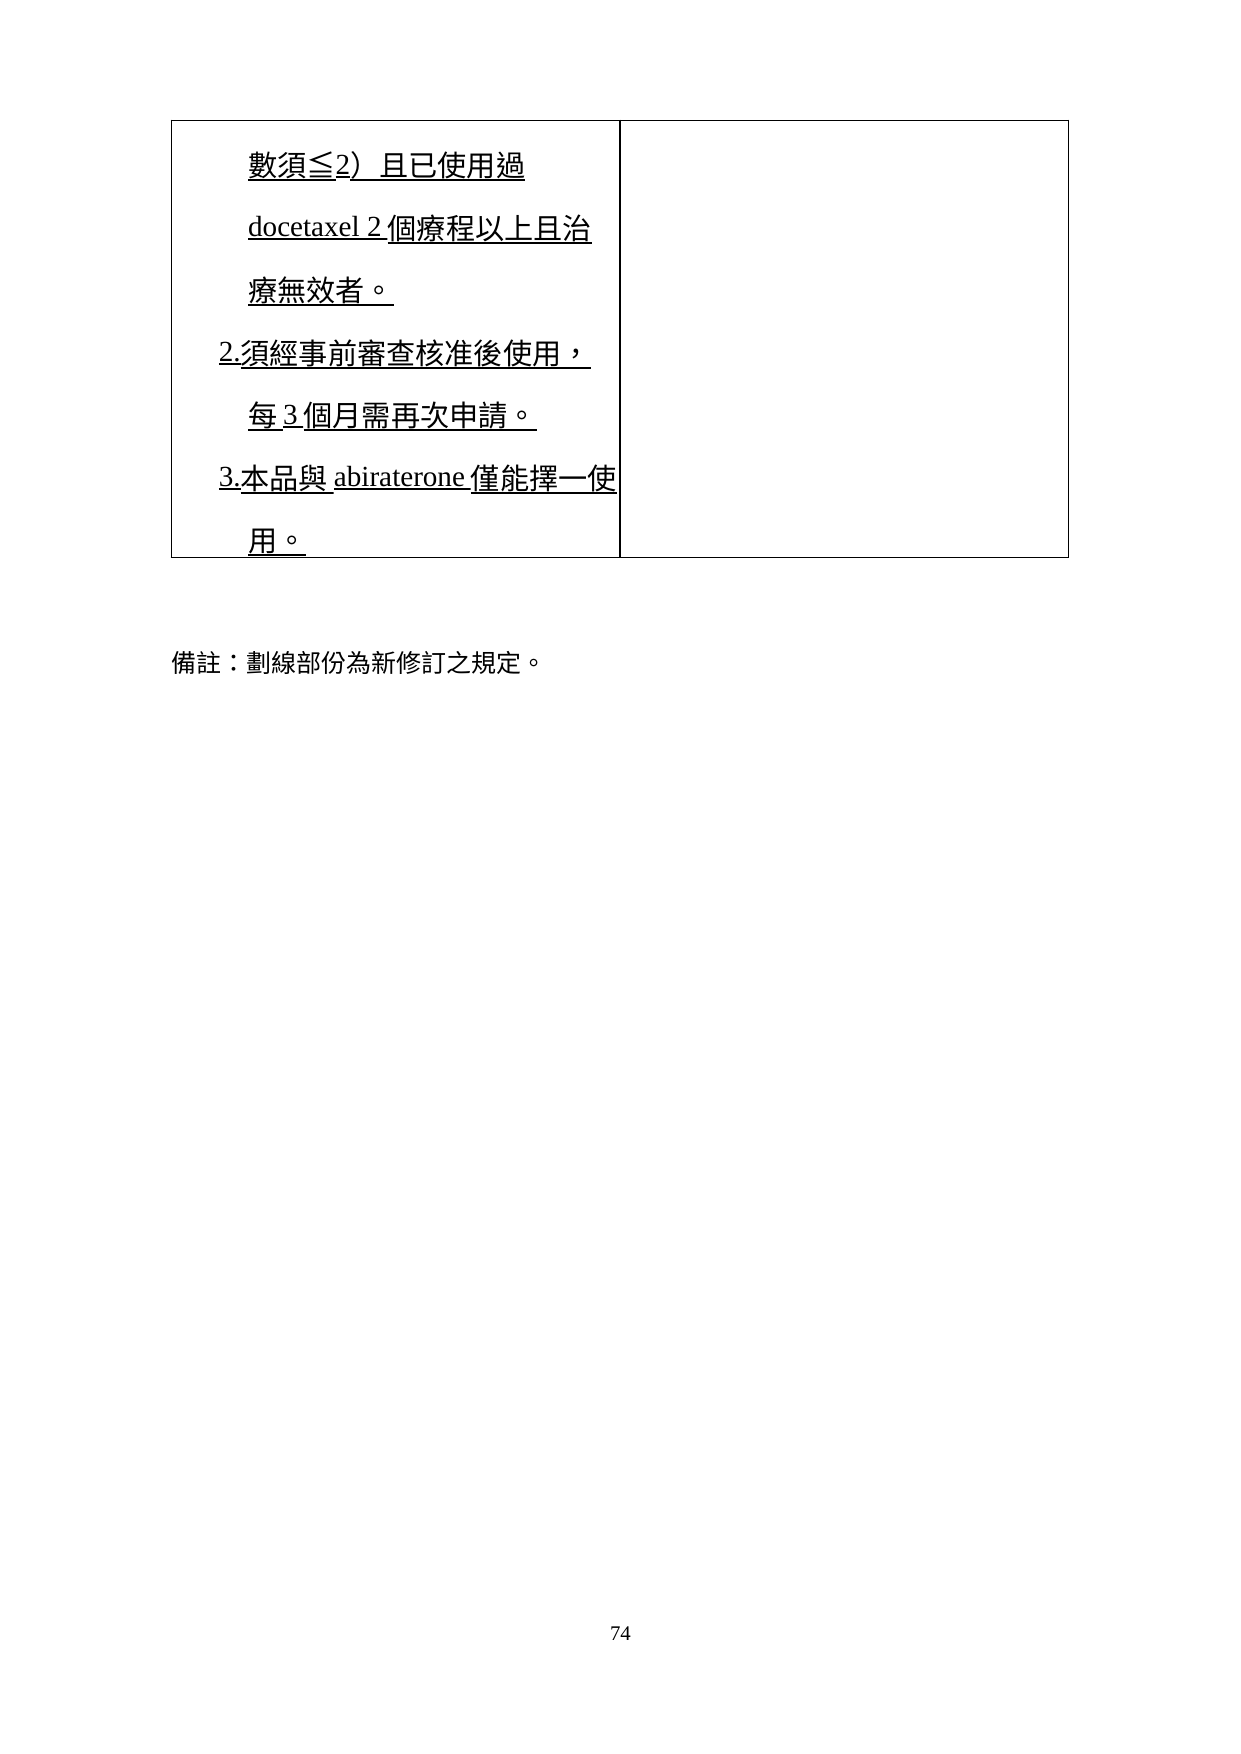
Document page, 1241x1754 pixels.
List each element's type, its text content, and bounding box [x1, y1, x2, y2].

table_cell [621, 121, 1068, 557]
text 備註：劃線部份為新修訂之規定。 [171, 619, 1069, 682]
table_cell 數須≦2）且已使用過docetaxel 2個療程以上且治療無效者。 2.須經事前審查核准後使用，每3個月需再次申請。 3.本品與abiraterone僅能擇一使用。 [172, 121, 619, 557]
